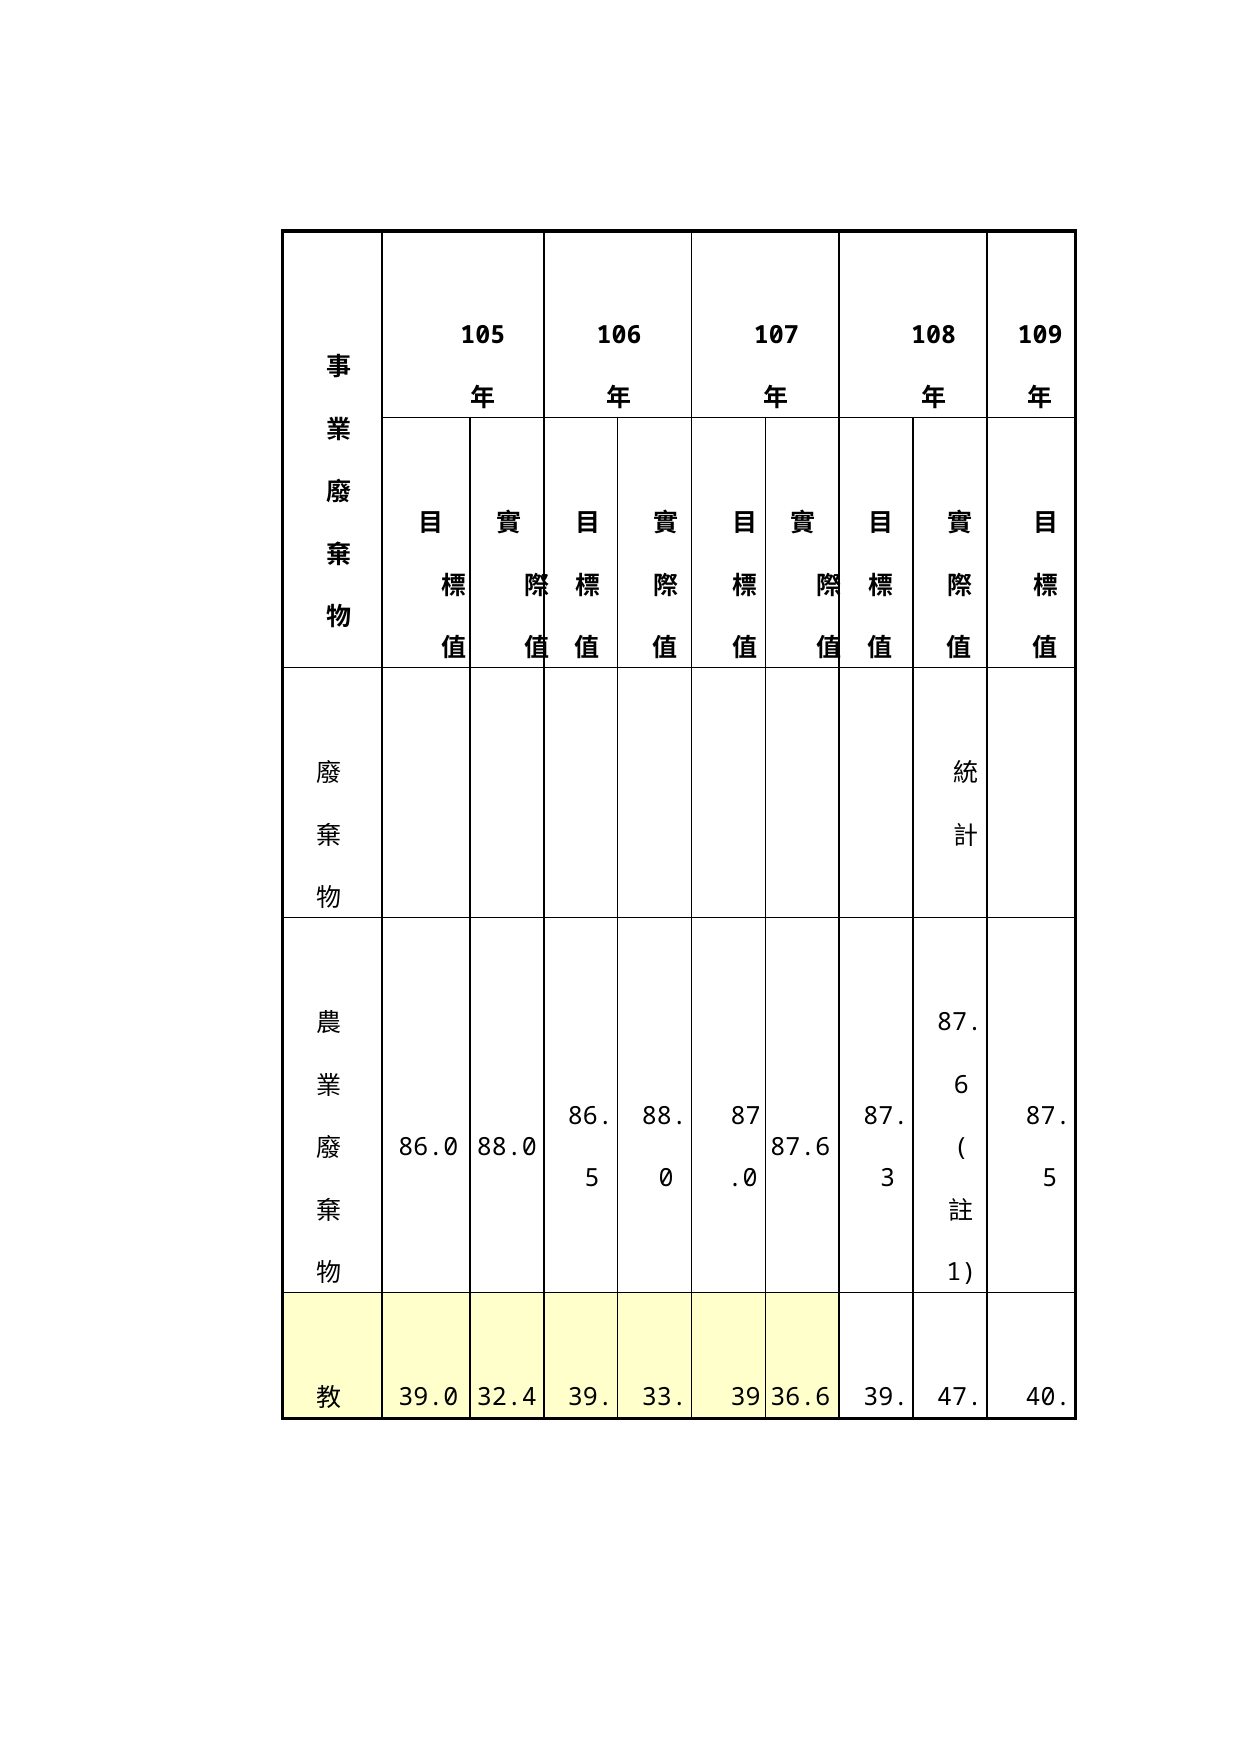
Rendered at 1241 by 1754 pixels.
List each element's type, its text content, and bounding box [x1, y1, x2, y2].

table_cell 47. [914, 1293, 986, 1417]
table_cell [692, 668, 765, 917]
table_header 事業廢棄物 [284, 233, 381, 667]
table_cell [766, 668, 838, 917]
table_cell 87.0 [692, 918, 765, 1292]
table_cell 86.5 [545, 918, 617, 1292]
table_cell 實際值 [618, 418, 691, 667]
table_cell 39. [840, 1293, 912, 1417]
table_header 105年 [383, 233, 543, 417]
table_cell 實際值 [914, 418, 986, 667]
table_cell 目標值 [840, 418, 912, 667]
table_cell 32.4 [471, 1293, 543, 1417]
table_cell 廢棄物 [284, 668, 381, 917]
table_cell 39.0 [383, 1293, 469, 1417]
table_cell [988, 668, 1074, 917]
table_cell 39 [692, 1293, 765, 1417]
table_cell [840, 668, 912, 917]
table_cell 88.0 [618, 918, 691, 1292]
table_cell [618, 668, 691, 917]
table_cell 87.3 [840, 918, 912, 1292]
table_cell 87.6 [766, 918, 838, 1292]
table_cell 目標值 [988, 418, 1074, 667]
table_cell 39. [545, 1293, 617, 1417]
table_cell [545, 668, 617, 917]
table_header 108年 [840, 233, 986, 417]
table_cell 40. [988, 1293, 1074, 1417]
table_cell 目標值 [383, 418, 469, 667]
table_cell 實際值 [471, 418, 543, 667]
table_cell 87.5 [988, 918, 1074, 1292]
table_cell 教 [284, 1293, 381, 1417]
table_cell 87.6 (註1) [914, 918, 986, 1292]
table_cell [471, 668, 543, 917]
table_cell 33. [618, 1293, 691, 1417]
table_header 106年 [545, 233, 691, 417]
table_cell 36.6 [766, 1293, 838, 1417]
table_header 107年 [692, 233, 838, 417]
table_header 109年 [988, 233, 1074, 417]
table_cell [383, 668, 469, 917]
table_cell 目標值 [545, 418, 617, 667]
table_cell 實際值 [766, 418, 838, 667]
table_cell 目標值 [692, 418, 765, 667]
table_cell 86.0 [383, 918, 469, 1292]
table_cell 88.0 [471, 918, 543, 1292]
table_cell 統計 [914, 668, 986, 917]
table_cell 農業廢棄物 [284, 918, 381, 1292]
